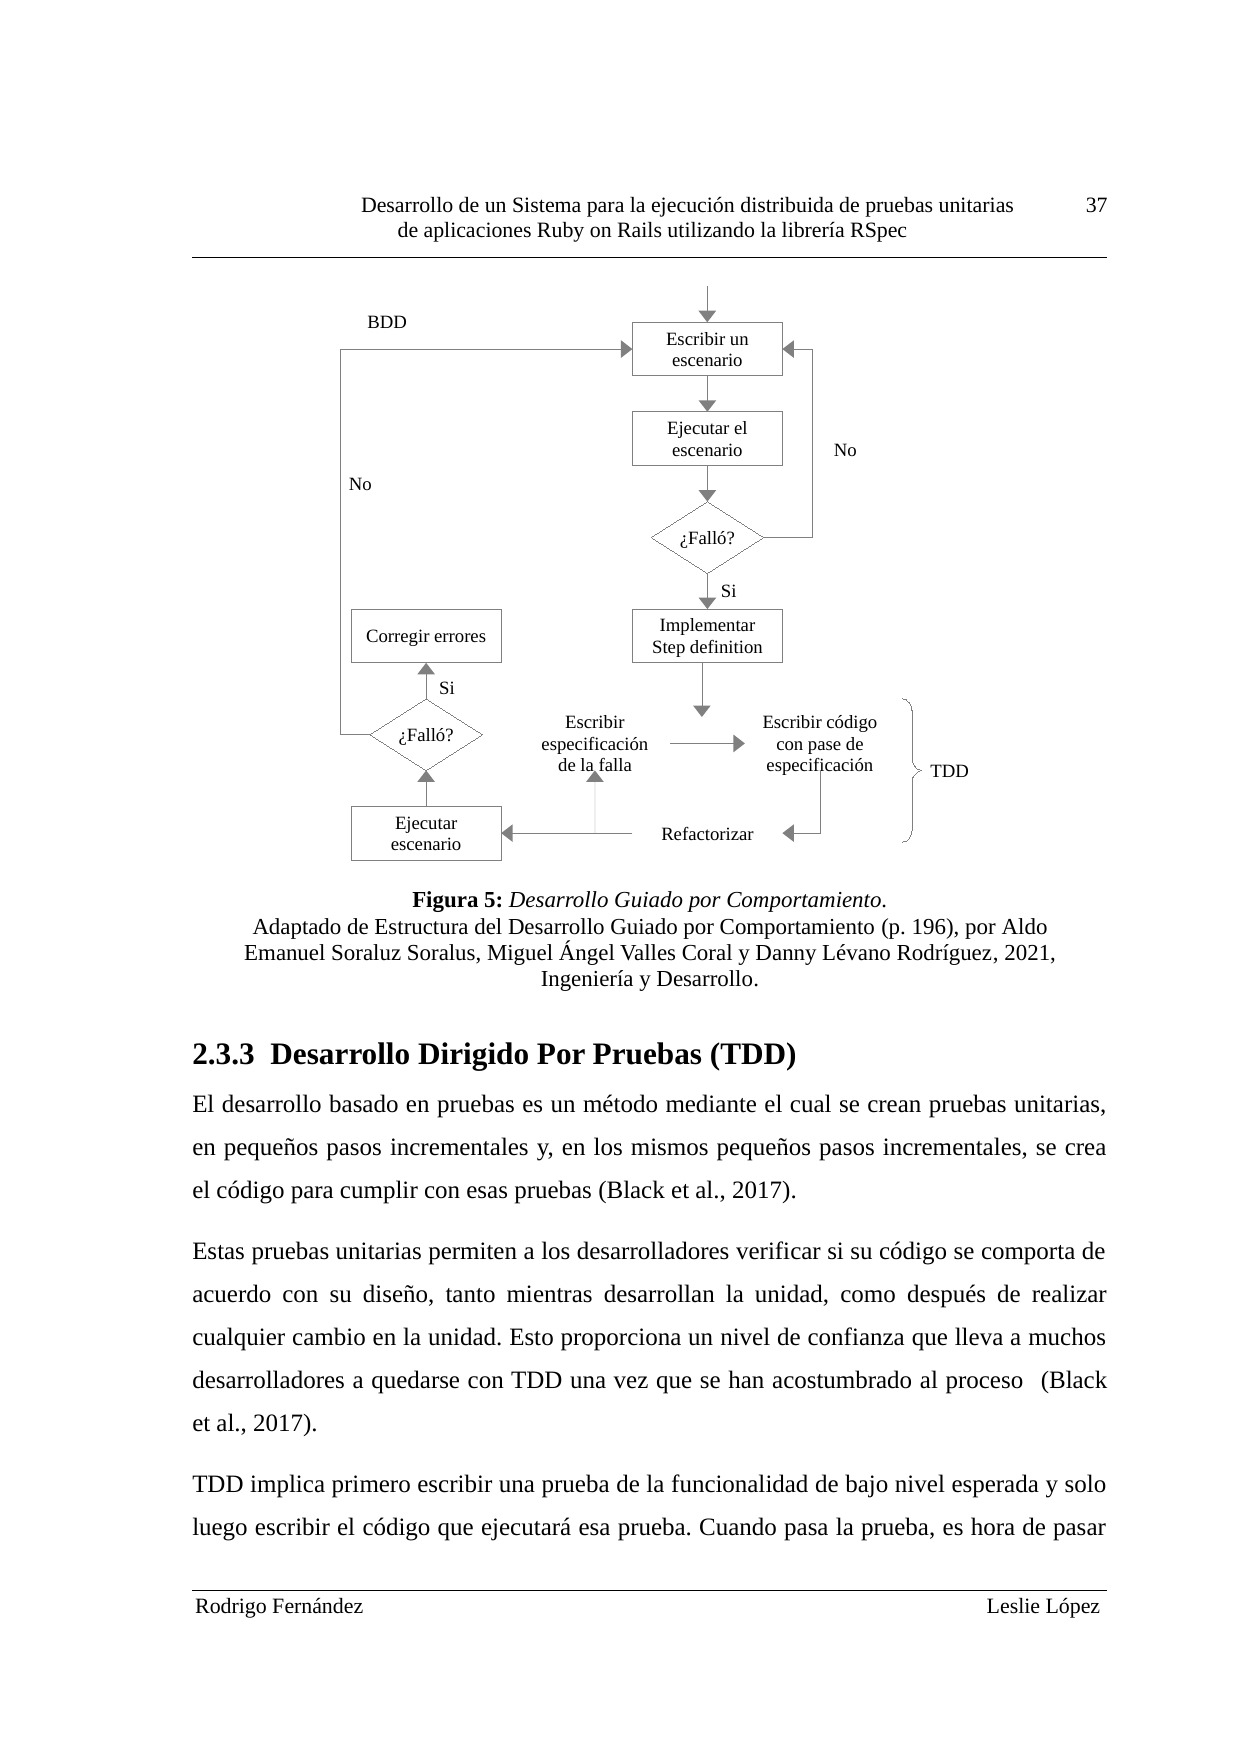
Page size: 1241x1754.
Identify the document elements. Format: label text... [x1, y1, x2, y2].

text Adaptado de Estructura del Desarrollo Guiado por Comportamiento (p. 196), por Aldo Emanuel Soraluz Soralus, Miguel Ángel Valles Coral y Danny Lévano Rodríguez, 2021, Ingeniería y Desarrollo. [237, 913, 1062, 992]
subtitle Desarrollo dirigido por pruebas (TDD) [192, 1035, 1107, 1071]
text Estas pruebas unitarias permiten a los desarrolladores verificar si su código se comporta de acuerdo con su diseño, tanto mientras desarrollan la unidad, como después de realizar cualquier cambio en la unidad. Esto proporciona un nivel de confianza que lleva a muchos desarrolladores a quedarse con TDD una vez que se han acostumbrado al proceso (Black et al., 2017).⁠ [192, 1236, 1107, 1437]
text TDD implica primero escribir una prueba de la funcionalidad de bajo nivel esperada y solo luego escribir el código que ejecutará esa prueba. Cuando pasa la prueba, es hora de pasar [192, 1469, 1107, 1541]
text Figura 5: Desarrollo Guiado por Comportamiento. [237, 886, 1062, 913]
list El desarrollo basado en pruebas es un método mediante el cual se crean pruebas unitarias, en pequeños pasos incrementales y, en los mismos pequeños pasos incrementales, se crea el código para cumplir con esas pruebas (Black et al., 2017)⁠. [192, 1089, 1107, 1204]
